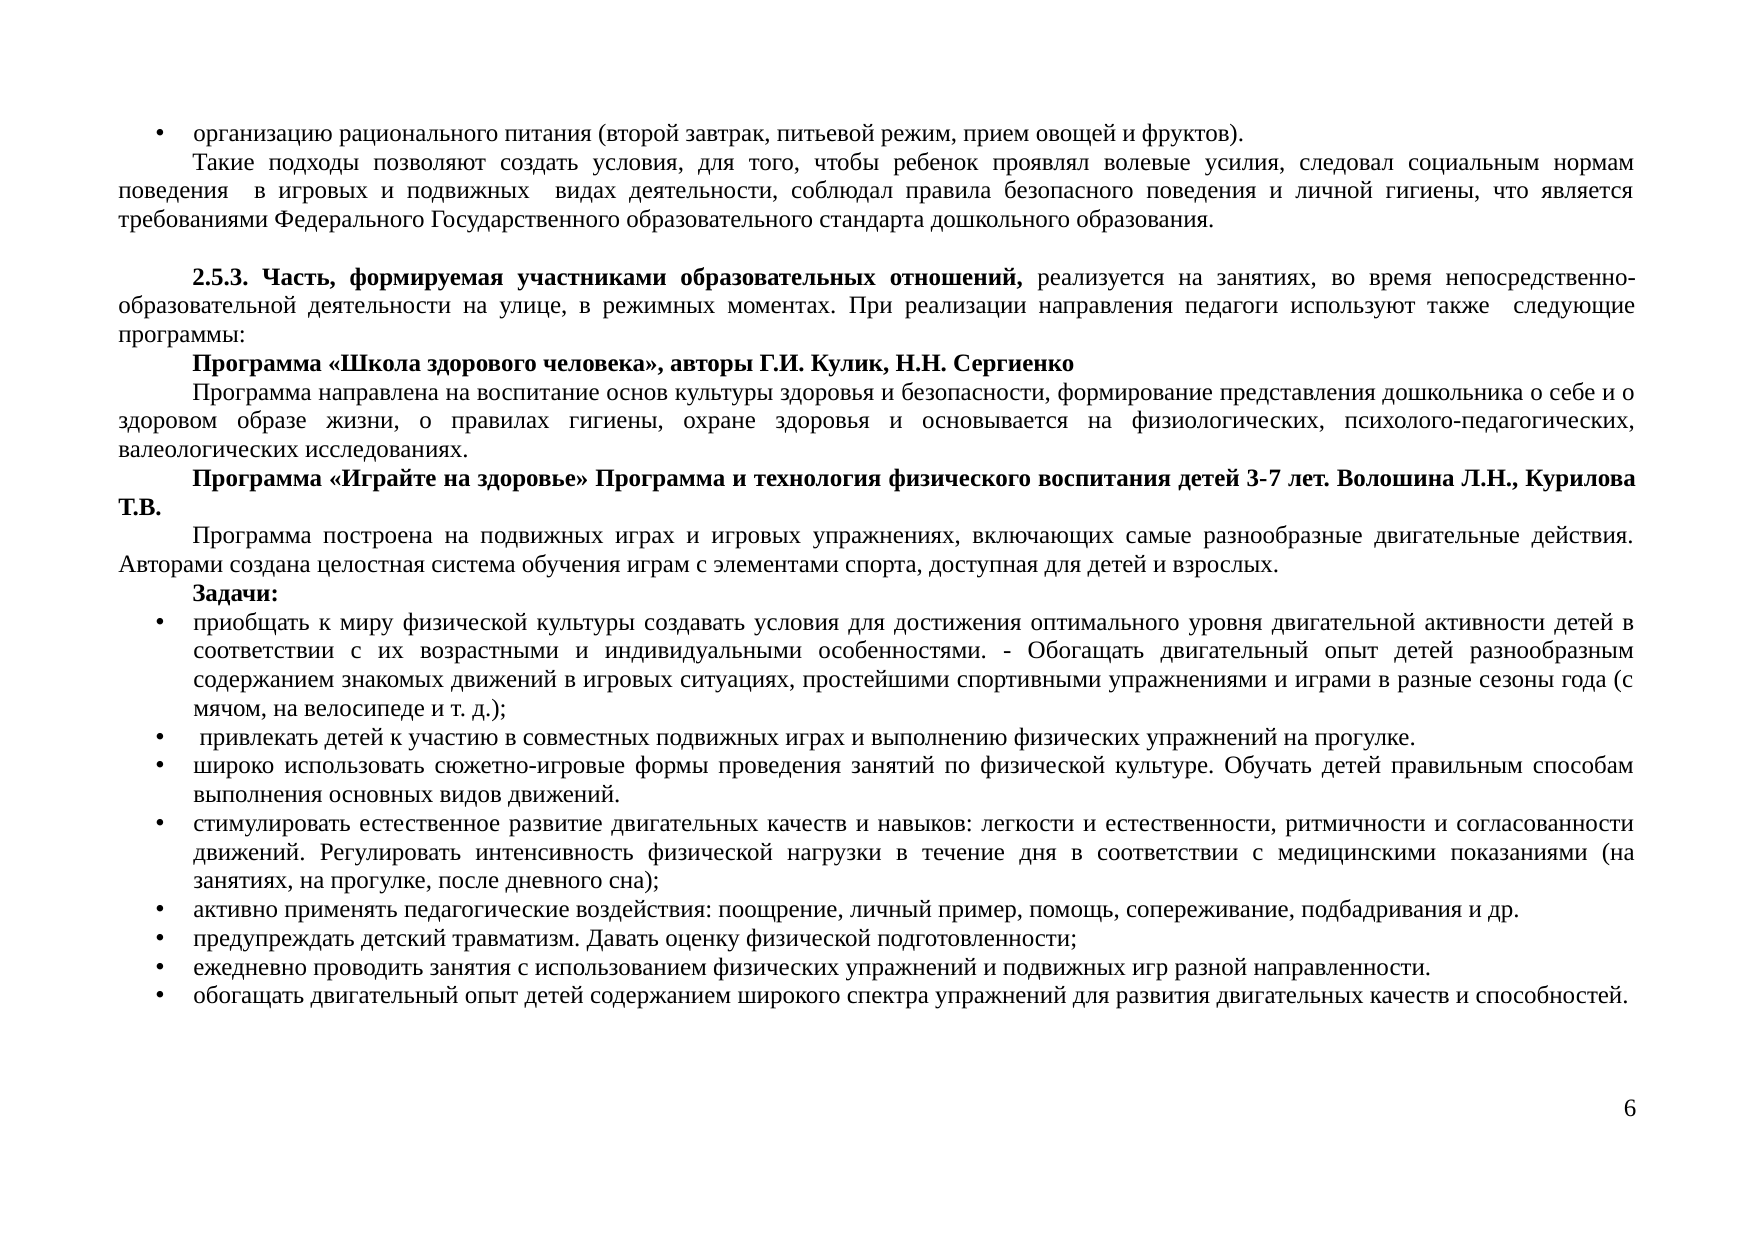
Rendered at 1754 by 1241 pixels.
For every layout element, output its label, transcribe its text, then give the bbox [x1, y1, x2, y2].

list ежедневно проводить занятия с использованием физических упражнений и подвижных игр разной направленности. [156, 952, 1636, 981]
list активно применять педагогические воздействия: поощрение, личный пример, помощь, сопереживание, подбадривания и др. [156, 894, 1636, 923]
list организацию рационального питания (второй завтрак, питьевой режим, прием овощей и фруктов). [156, 118, 1636, 147]
list обогащать двигательный опыт детей содержанием широкого спектра упражнений для развития двигательных качеств и способностей. [156, 981, 1636, 1009]
text Программа «Играйте на здоровье» Программа и технология физического воспитания детей 3-7 лет. Волошина Л.Н., Курилова Т.В. [118, 463, 1636, 521]
list стимулировать естественное развитие двигательных качеств и навыков: легкости и естественности, ритмичности и согласованности движений. Регулировать интенсивность физической нагрузки в течение дня в соответствии с медицинскими показаниями (на занятиях, на прогулке, после дневного сна); [156, 808, 1636, 894]
text Программа «Школа здорового человека», авторы Г.И. Кулик, Н.Н. Сергиенко [118, 348, 1636, 377]
list широко использовать сюжетно-игровые формы проведения занятий по физической культуре. Обучать детей правильным способам выполнения основных видов движений. [156, 751, 1636, 808]
text Такие подходы позволяют создать условия, для того, чтобы ребенок проявлял волевые усилия, следовал социальным нормам поведения в игровых и подвижных видах деятельности, соблюдал правила безопасного поведения и личной гигиены, что является требованиями Федерального Государственного образовательного стандарта дошкольного образования. [118, 147, 1636, 233]
text Программа направлена на воспитание основ культуры здоровья и безопасности, формирование представления дошкольника о себе и о здоровом образе жизни, о правилах гигиены, охране здоровья и основывается на физиологических, психолого-педагогических, валеологических исследованиях. [118, 377, 1636, 463]
text 2.5.3. Часть, формируемая участниками образовательных отношений, реализуется на занятиях, во время непосредственно-образовательной деятельности на улице, в режимных моментах. При реализации направления педагоги используют также следующие программы: [118, 262, 1636, 348]
list предупреждать детский травматизм. Давать оценку физической подготовленности; [156, 923, 1636, 952]
text Программа построена на подвижных играх и игровых упражнениях, включающих самые разнообразные двигательные действия. Авторами создана целостная система обучения играм с элементами спорта, доступная для детей и взрослых. [118, 521, 1636, 578]
list приобщать к миру физической культуры создавать условия для достижения оптимального уровня двигательной активности детей в соответствии с их возрастными и индивидуальными особенностями. - Обогащать двигательный опыт детей разнообразным содержанием знакомых движений в игровых ситуациях, простейшими спортивными упражнениями и играми в разные сезоны года (с мячом, на велосипеде и т. д.); [156, 607, 1636, 722]
text Задачи: [118, 578, 1636, 607]
list привлекать детей к участию в совместных подвижных играх и выполнению физических упражнений на прогулке. [156, 722, 1636, 751]
